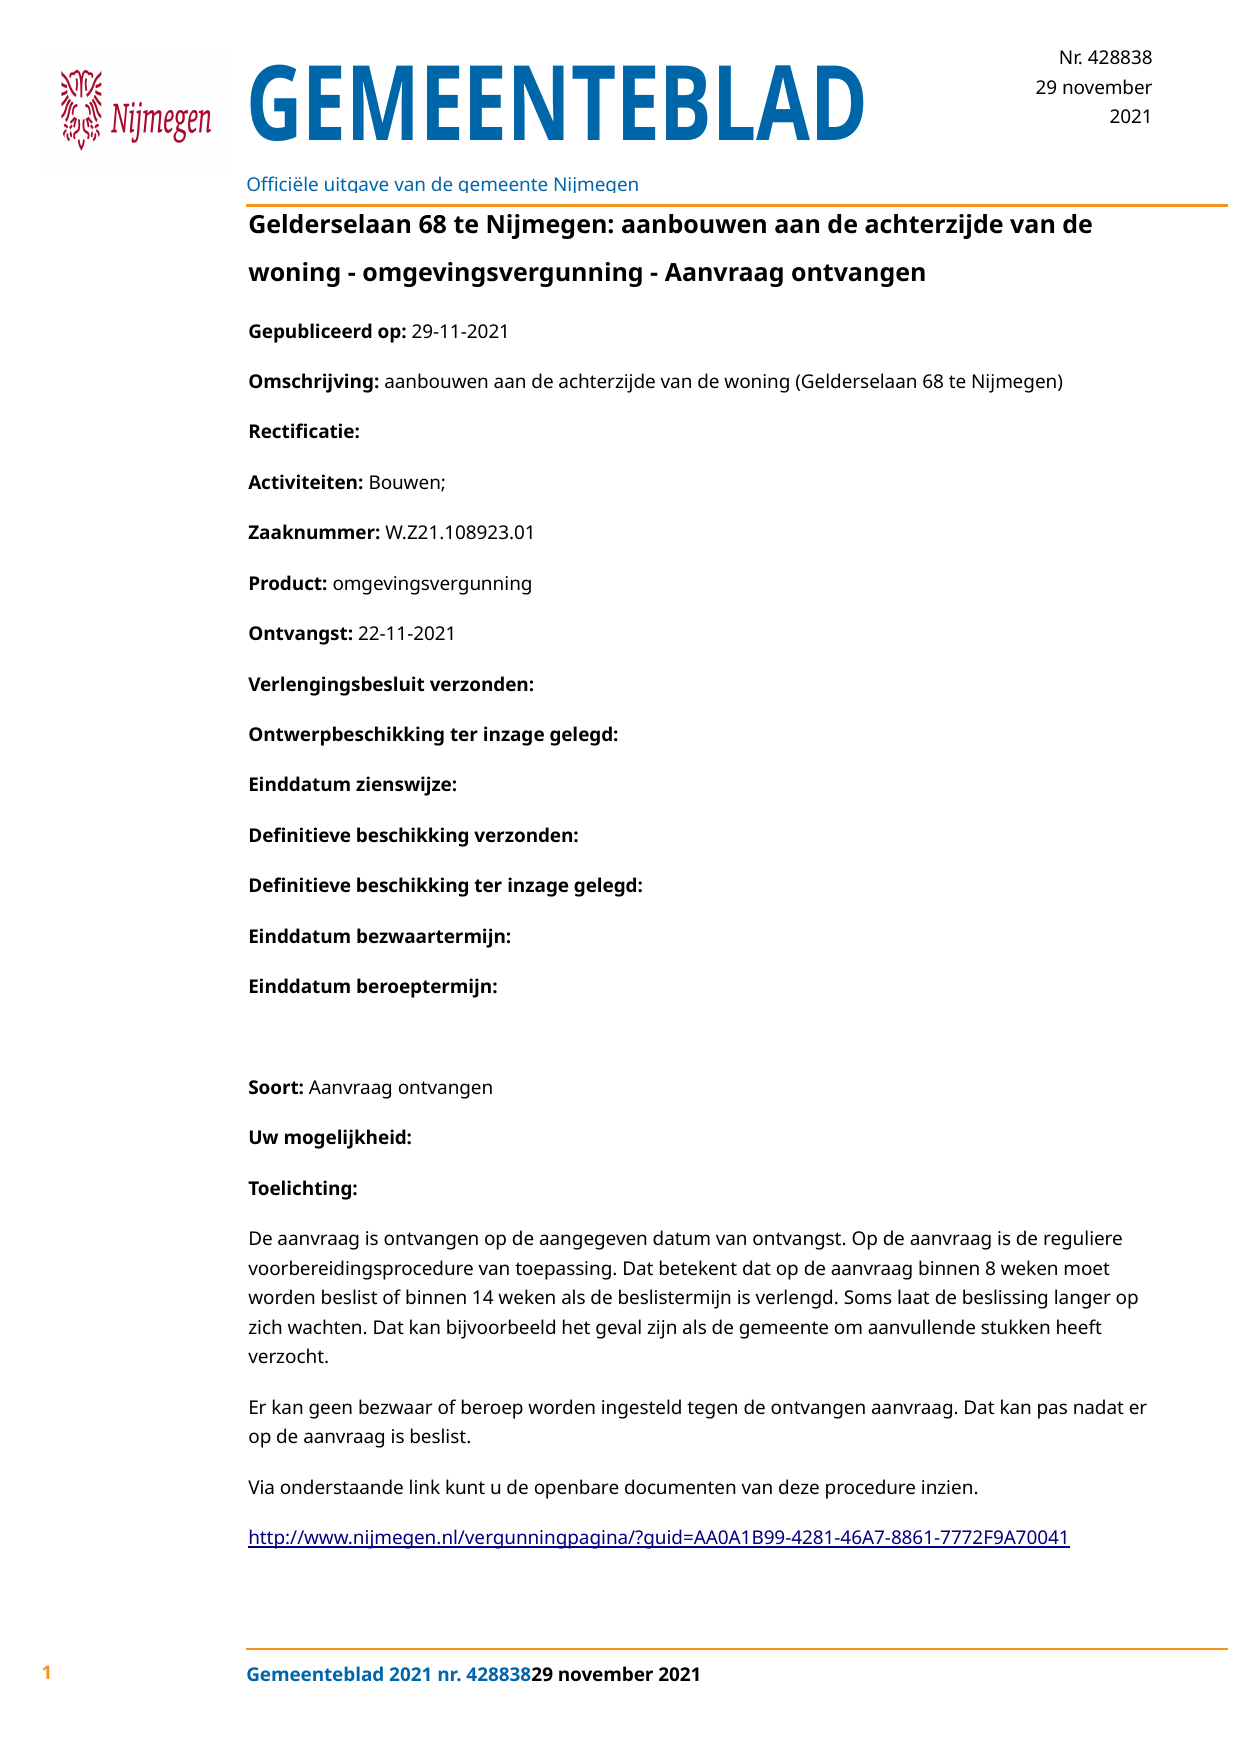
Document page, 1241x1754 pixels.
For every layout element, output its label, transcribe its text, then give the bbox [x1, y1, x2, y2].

text http://www.nijmegen.nl/vergunningpagina/?guid=AA0A1B99-4281-46A7-8861-7772F9A70041 [248, 1524, 1152, 1550]
text Rectificatie: [248, 419, 1152, 444]
text Ontvangst: 22-11-2021 [248, 620, 1152, 646]
text Omschrijving: aanbouwen aan de achterzijde van de woning (Gelderselaan 68 te Nijmegen) [248, 368, 1152, 394]
picture [41, 47, 231, 172]
text Uw mogelijkheid: [248, 1124, 1152, 1150]
text Soort: Aanvraag ontvangen [248, 1074, 1152, 1100]
text Definitieve beschikking ter inzage gelegd: [248, 872, 1152, 898]
text Zaaknummer: W.Z21.108923.01 [248, 519, 1152, 545]
text Verlengingsbesluit verzonden: [248, 671, 1152, 697]
text De aanvraag is ontvangen op de aangegeven datum van ontvangst. Op de aanvraag is de reguliere voorbereidingsprocedure van toepassing. Dat betekent dat op de aanvraag binnen 8 weken moet worden beslist of binnen 14 weken als de beslistermijn is verlengd. Soms laat de beslissing langer op zich wachten. Dat kan bijvoorbeeld het geval zijn als de gemeente om aanvullende stukken heeft verzocht. [248, 1225, 1152, 1369]
text Definitieve beschikking verzonden: [248, 822, 1152, 848]
text Ontwerpbeschikking ter inzage gelegd: [248, 721, 1152, 747]
text Activiteiten: Bouwen; [248, 469, 1152, 495]
text Via onderstaande link kunt u de openbare documenten van deze procedure inzien. [248, 1474, 1152, 1500]
text Toelichting: [248, 1175, 1152, 1201]
text Einddatum zienswijze: [248, 772, 1152, 797]
text Er kan geen bezwaar of beroep worden ingesteld tegen de ontvangen aanvraag. Dat kan pas nadat er op de aanvraag is beslist. [248, 1394, 1152, 1449]
text Gepubliceerd op: 29-11-2021 [248, 318, 1152, 344]
text Gelderselaan 68 te Nijmegen: aanbouwen aan de achterzijde van de woning - omgevingsvergunning - Aanvraag ontvangen [248, 207, 1152, 288]
text Product: omgevingsvergunning [248, 570, 1152, 596]
text Einddatum beroeptermijn: [248, 973, 1152, 999]
text Einddatum bezwaartermijn: [248, 923, 1152, 949]
